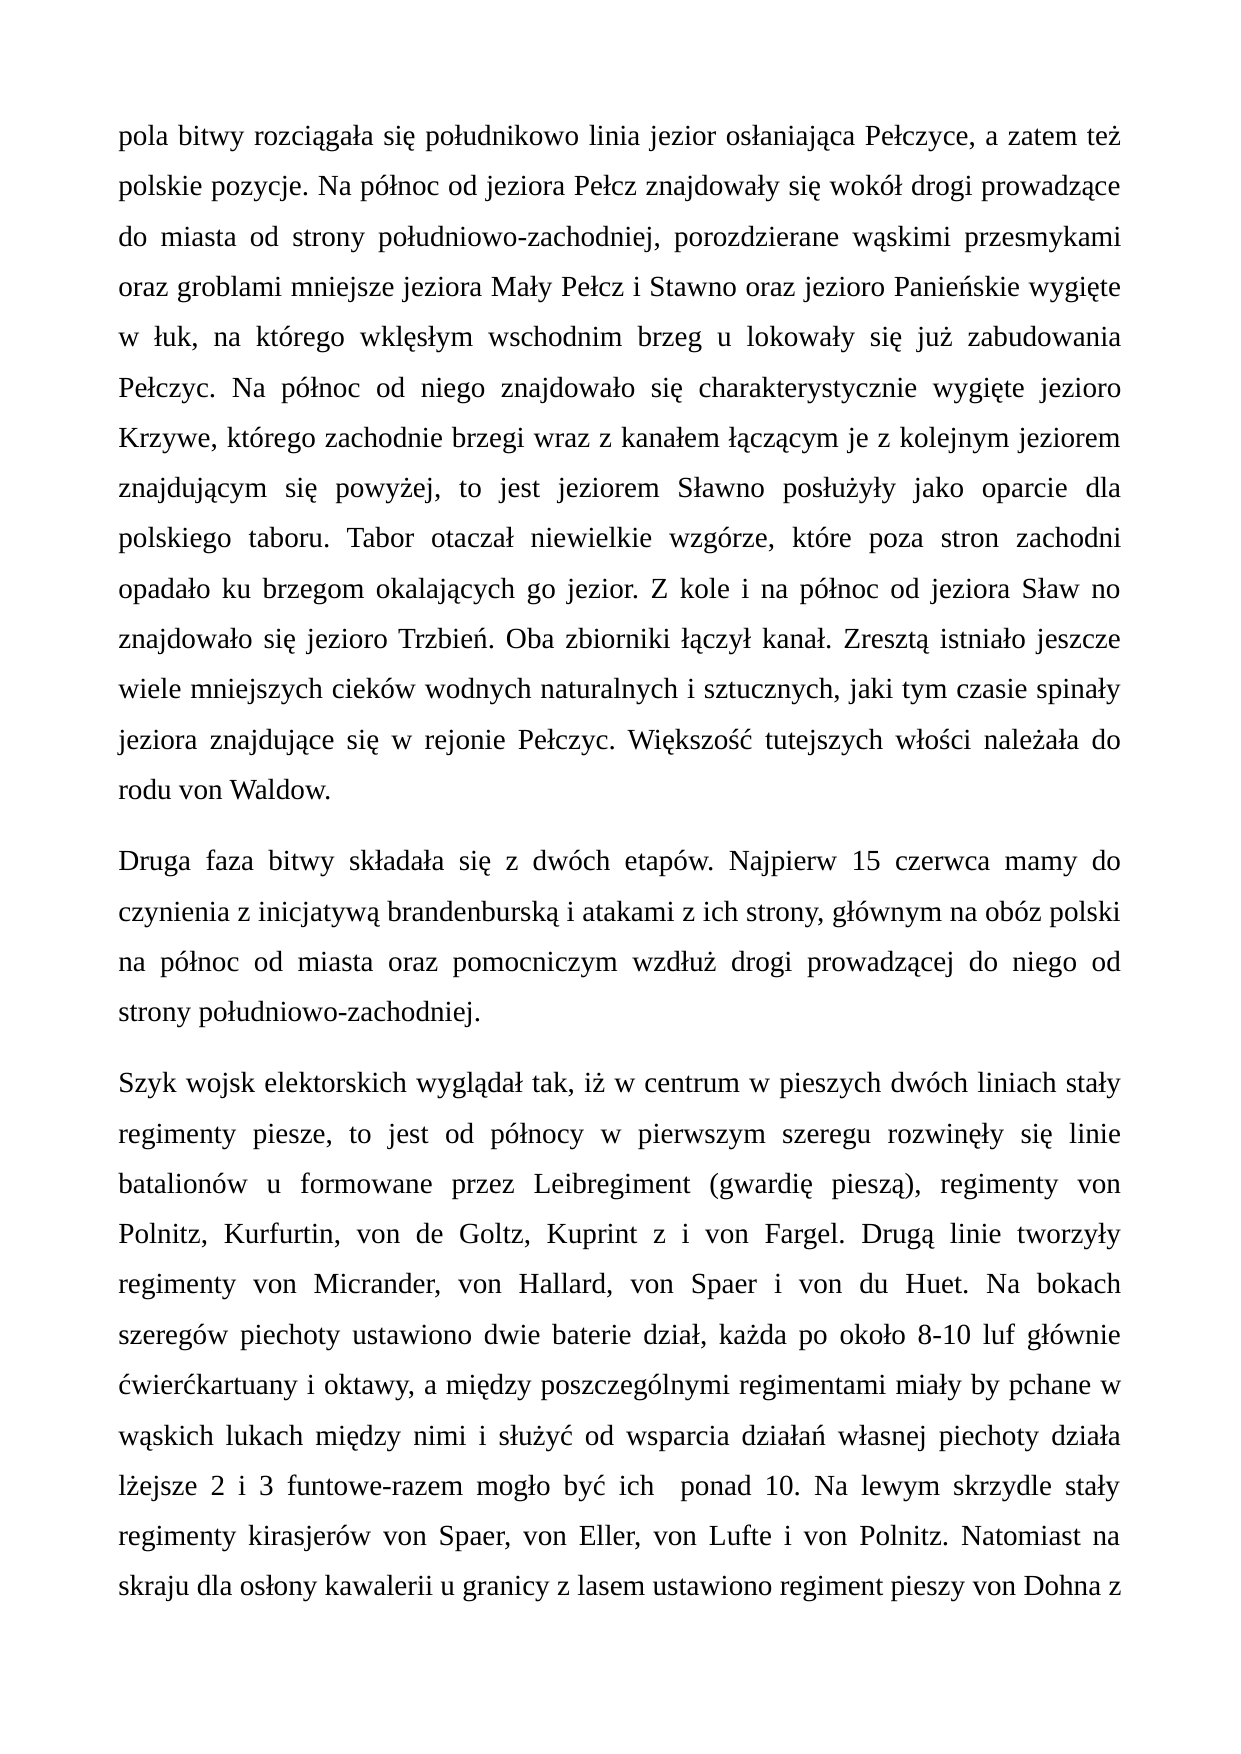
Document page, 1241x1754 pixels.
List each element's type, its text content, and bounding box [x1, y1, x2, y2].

text Szyk wojsk elektorskich wyglądał tak, iż w centrum w pieszych dwóch liniach stały regimenty piesze, to jest od północy w pierwszym szeregu rozwinęły się linie batalionów u formowane przez Leibregiment (gwardię pieszą), regimenty von Polnitz, Kurfurtin, von de Goltz, Kuprint z i von Fargel. Drugą linie tworzyły regimenty von Micrander, von Hallard, von Spaer i von du Huet. Na bokach szeregów piechoty ustawiono dwie baterie dział, każda po około 8-10 luf głównie ćwierćkartuany i oktawy, a między poszczególnymi regimentami miały by pchane w wąskich lukach między nimi i służyć od wsparcia działań własnej piechoty działa lżejsze 2 i 3 funtowe-razem mogło być ich ponad 10. Na lewym skrzydle stały regimenty kirasjerów von Spaer, von Eller, von Lufte i von Polnitz. Natomiast na skraju dla osłony kawalerii u granicy z lasem ustawiono regiment pieszy von Dohna z [118, 1065, 1122, 1602]
text Druga faza bitwy składała się z dwóch etapów. Najpierw 15 czerwca mamy do czynienia z inicjatywą brandenburską i atakami z ich strony, głównym na obóz polski na północ od miasta oraz pomocniczym wzdłuż drogi prowadzącej do niego od strony południowo-zachodniej. [118, 843, 1122, 1028]
text pola bitwy rozciągała się południkowo linia jezior osłaniająca Pełczyce, a zatem też polskie pozycje. Na północ od jeziora Pełcz znajdowały się wokół drogi prowadzące do miasta od strony południowo-zachodniej, porozdzierane wąskimi przesmykami oraz groblami mniejsze jeziora Mały Pełcz i Stawno oraz jezioro Panieńskie wygięte w łuk, na którego wklęsłym wschodnim brzeg u lokowały się już zabudowania Pełczyc. Na północ od niego znajdowało się charakterystycznie wygięte jezioro Krzywe, którego zachodnie brzegi wraz z kanałem łączącym je z kolejnym jeziorem znajdującym się powyżej, to jest jeziorem Sławno posłużyły jako oparcie dla polskiego taboru. Tabor otaczał niewielkie wzgórze, które poza stron zachodni opadało ku brzegom okalających go jezior. Z kole i na północ od jeziora Sław no znajdowało się jezioro Trzbień. Oba zbiorniki łączył kanał. Zresztą istniało jeszcze wiele mniejszych cieków wodnych naturalnych i sztucznych, jaki tym czasie spinały jeziora znajdujące się w rejonie Pełczyc. Większość tutejszych włości należała do rodu von Waldow. [118, 118, 1122, 806]
